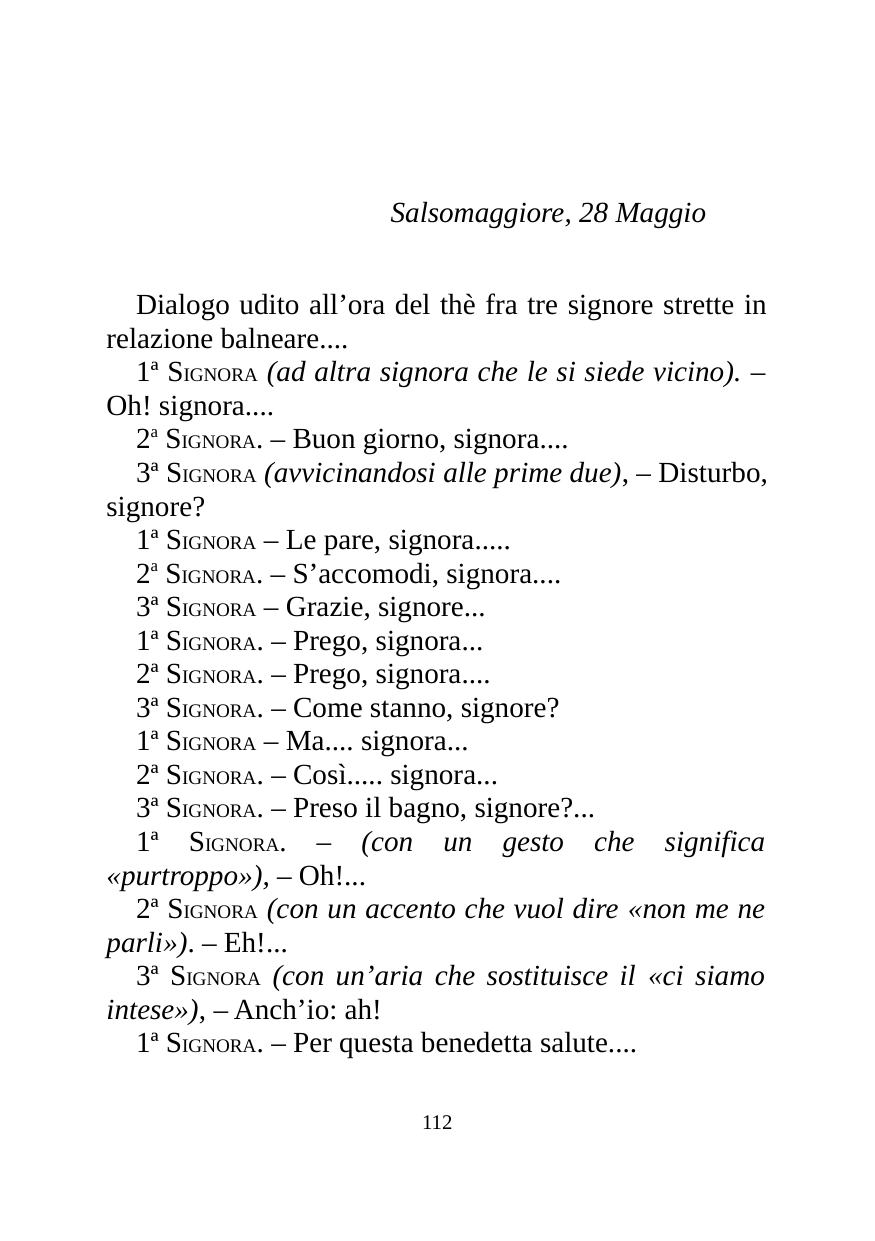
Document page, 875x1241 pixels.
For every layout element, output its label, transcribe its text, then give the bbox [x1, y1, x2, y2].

text 3ª Signora (avvicinandosi alle prime due), – Disturbo, signore? [106, 455, 768, 522]
text 2a Signora. – S’accomodi, signora.... [106, 556, 768, 589]
text 2ª Signora. – Così..... signora... [106, 757, 768, 791]
text Dialogo udito all’ora del thè fra tre signore strette in relazione balneare.... [106, 287, 768, 354]
text 1ª Signora – Le pare, signora..... [106, 522, 768, 556]
text 3ª Signora. – Preso il bagno, signore?... [106, 791, 768, 824]
text 3ª Signora. – Come stanno, signore? [106, 690, 768, 723]
text 3ª Signora – Grazie, signore... [106, 589, 768, 623]
text 1ª Signora (ad altra signora che le si siede vicino). – Oh! signora.... [106, 354, 768, 422]
text 1ª Signora. – (con un gesto che significa «purtroppo»), – Oh!... [106, 824, 768, 891]
text 2ª Signora (con un accento che vuol dire «non me ne parli»). – Eh!... [106, 891, 768, 958]
text Salsomaggiore, 28 Maggio [106, 195, 709, 228]
text 3ª Signora (con un’aria che sostituisce il «ci siamo intese»), – Anch’io: ah! [106, 958, 768, 1025]
text 1ª Signora. – Prego, signora... [106, 623, 768, 656]
text 1ª Signora – Ma.... signora... [106, 723, 768, 757]
text 1ª Signora. – Per questa benedetta salute.... [106, 1025, 768, 1059]
text 2ª Signora. – Prego, signora.... [106, 656, 768, 690]
text 2a Signora. – Buon giorno, signora.... [106, 422, 768, 455]
